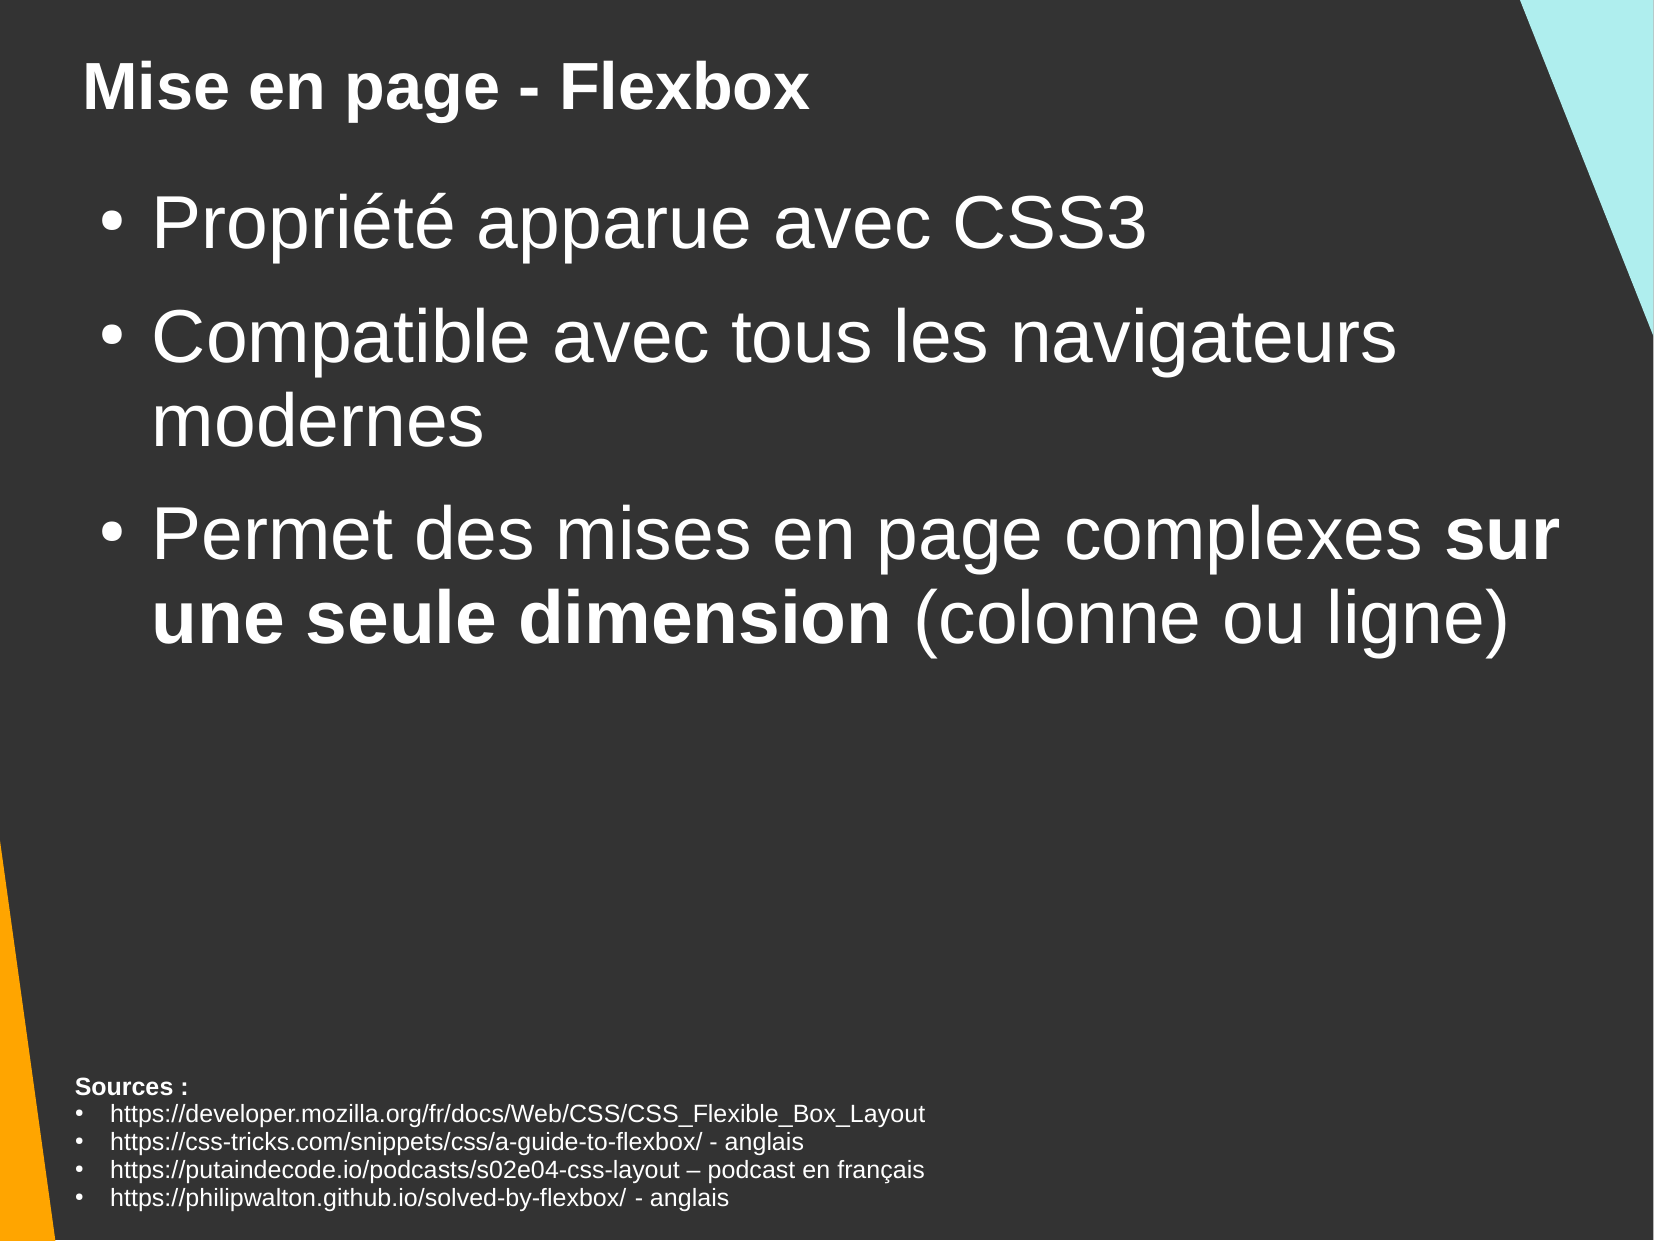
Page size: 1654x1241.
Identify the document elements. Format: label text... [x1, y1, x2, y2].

list Propriété apparue avec CSS3 Compatible avec tous les navigateurs modernes Permet des mises en page complexes sur une seule dimension (colonne ou ligne) [80, 180, 1605, 993]
text_box Sources : https://developer.mozilla.org/fr/docs/Web/CSS/CSS_Flexible_Box_Layout https://css-tricks.com/snippets/css/a-guide-to-flexbox/ - anglais https://putaindecode.io/podcasts/s02e04-css-layout – podcast en français https://philipwalton.github.io/solved-by-flexbox/ - anglais [60, 1064, 1546, 1241]
text_box [0, 840, 56, 1241]
text_box [1519, 0, 1654, 338]
title Mise en page - Flexbox [82, 49, 1571, 152]
